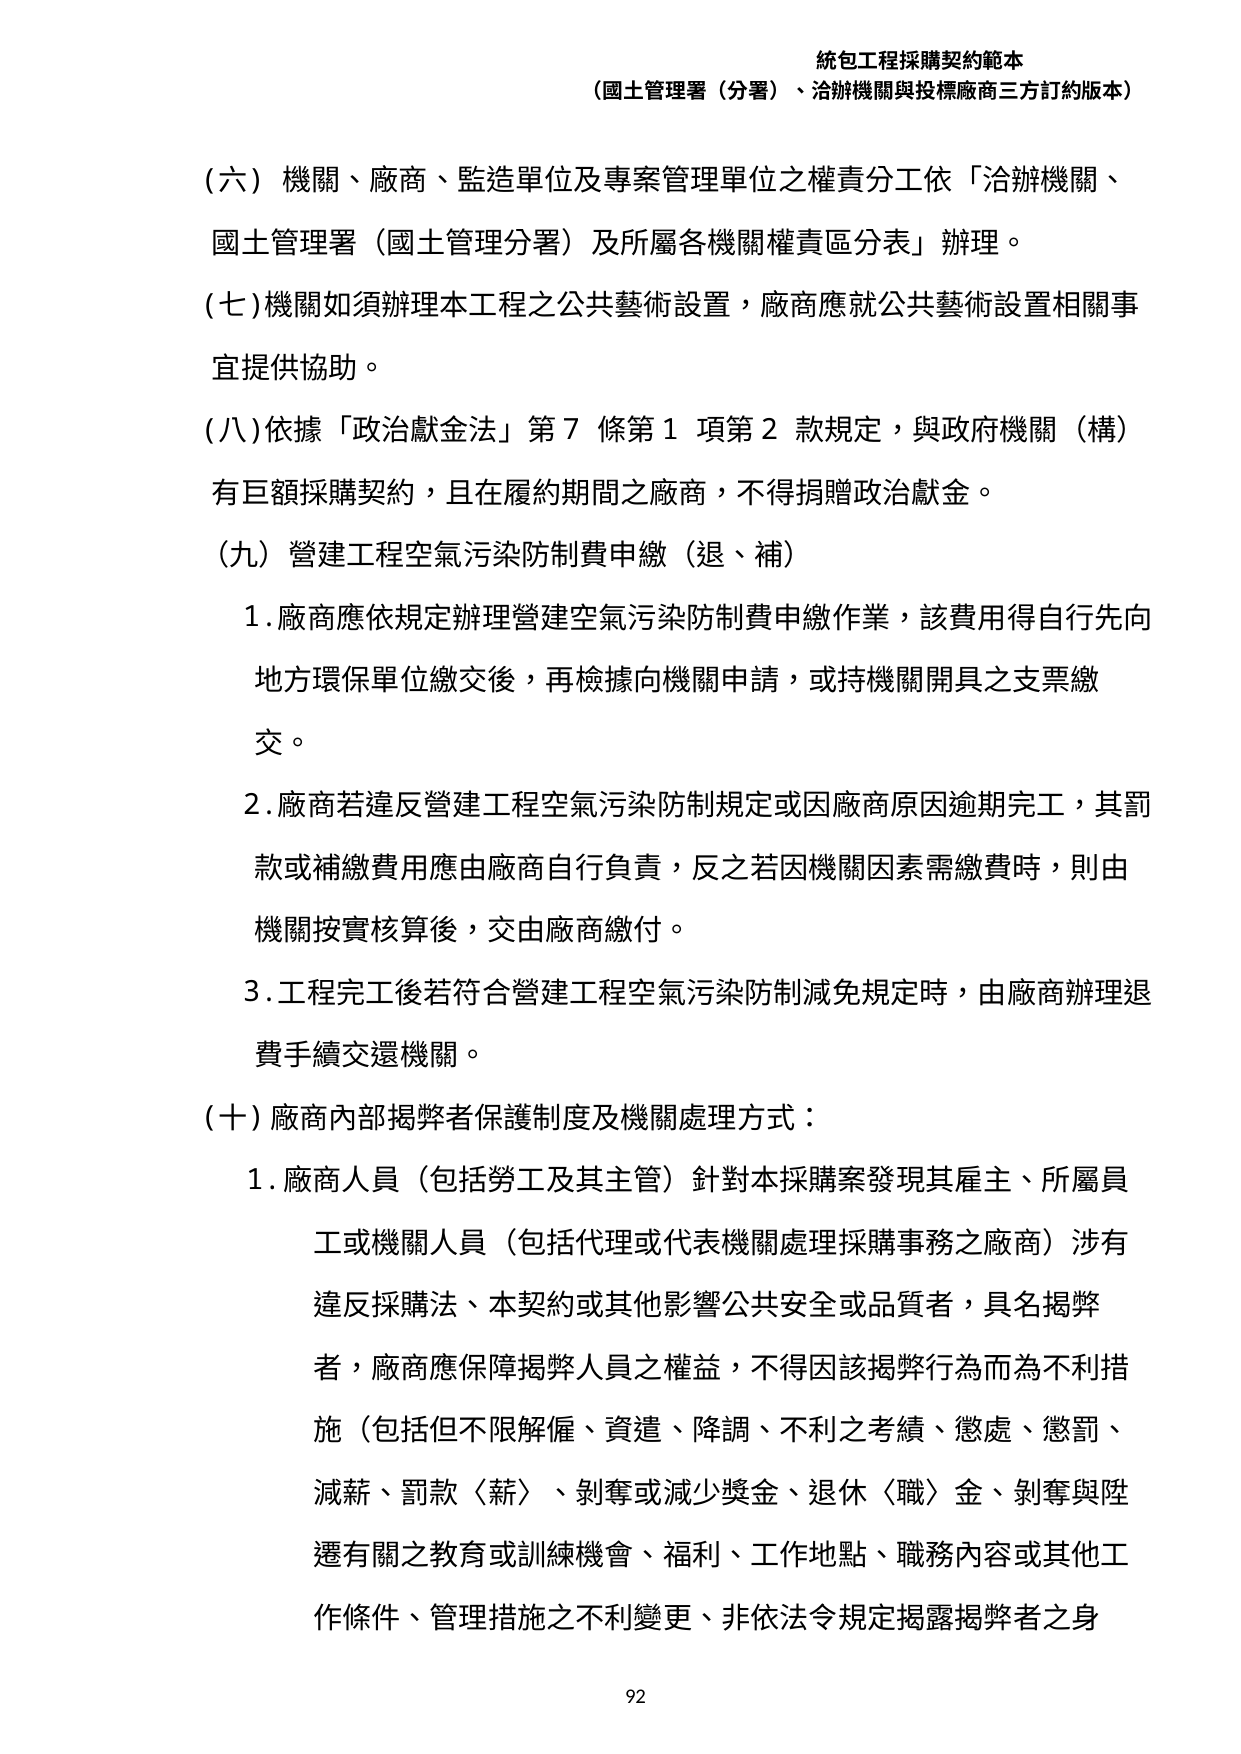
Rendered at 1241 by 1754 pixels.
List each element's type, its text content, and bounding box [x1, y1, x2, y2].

table_cell 1.廠商應依規定辦理營建空氣污染防制費申繳作業，該費用得自行先向地方環保單位繳交後，再檢據向機關申請，或持機關開具之支票繳交。 [239, 574, 1167, 761]
table_cell 3.工程完工後若符合營建工程空氣污染防制減免規定時，由廠商辦理退費手續交還機關。 [239, 949, 1167, 1074]
table_cell [154, 761, 197, 949]
table_cell [154, 386, 197, 511]
table_cell [154, 511, 197, 574]
table_cell 2.廠商若違反營建工程空氣污染防制規定或因廠商原因逾期完工，其罰款或補繳費用應由廠商自行負責，反之若因機關因素需繳費時，則由機關按實核算後，交由廠商繳付。 [239, 761, 1167, 949]
table_cell [197, 949, 239, 1074]
table_cell （九）營建工程空氣污染防制費申繳（退、補） [197, 511, 1167, 574]
table_cell [154, 574, 197, 761]
table_cell [154, 949, 197, 1074]
table_cell (七)機關如須辦理本工程之公共藝術設置，廠商應就公共藝術設置相關事宜提供協助。 [197, 261, 1167, 386]
table_cell (六) 機關、廠商、監造單位及專案管理單位之權責分工依「洽辦機關、國土管理署（國土管理分署）及所屬各機關權責區分表」辦理。 [197, 136, 1167, 261]
table_cell (八)依據「政治獻金法」第7 條第1 項第2 款規定，與政府機關（構）有巨額採購契約，且在履約期間之廠商，不得捐贈政治獻金。 [197, 386, 1167, 511]
table_cell [154, 261, 197, 386]
table_cell [197, 761, 239, 949]
table_cell [154, 136, 197, 261]
table_cell [154, 1074, 197, 1636]
table_cell (十) 廠商內部揭弊者保護制度及機關處理方式： 廠商人員（包括勞工及其主管）針對本採購案發現其雇主、所屬員工或機關人員（包括代理或代表機關處理採購事務之廠商）涉有違反採購法、本契約或其他影響公共安全或品質者，具名揭弊者，廠商應保障揭弊人員之權益，不得因該揭弊行為而為不利措施（包括但不限解僱、資遣、降調、不利之考績、懲處、懲罰、減薪、罰款〈薪〉、剝奪或減少獎金、退休〈職〉金、剝奪與陞遷有關之教育或訓練機會、福利、工作地點、職務內容或其他工作條件、管理措施之不利變更、非依法令規定揭露揭弊者之身 [197, 1074, 1167, 1636]
table_cell [197, 574, 239, 761]
